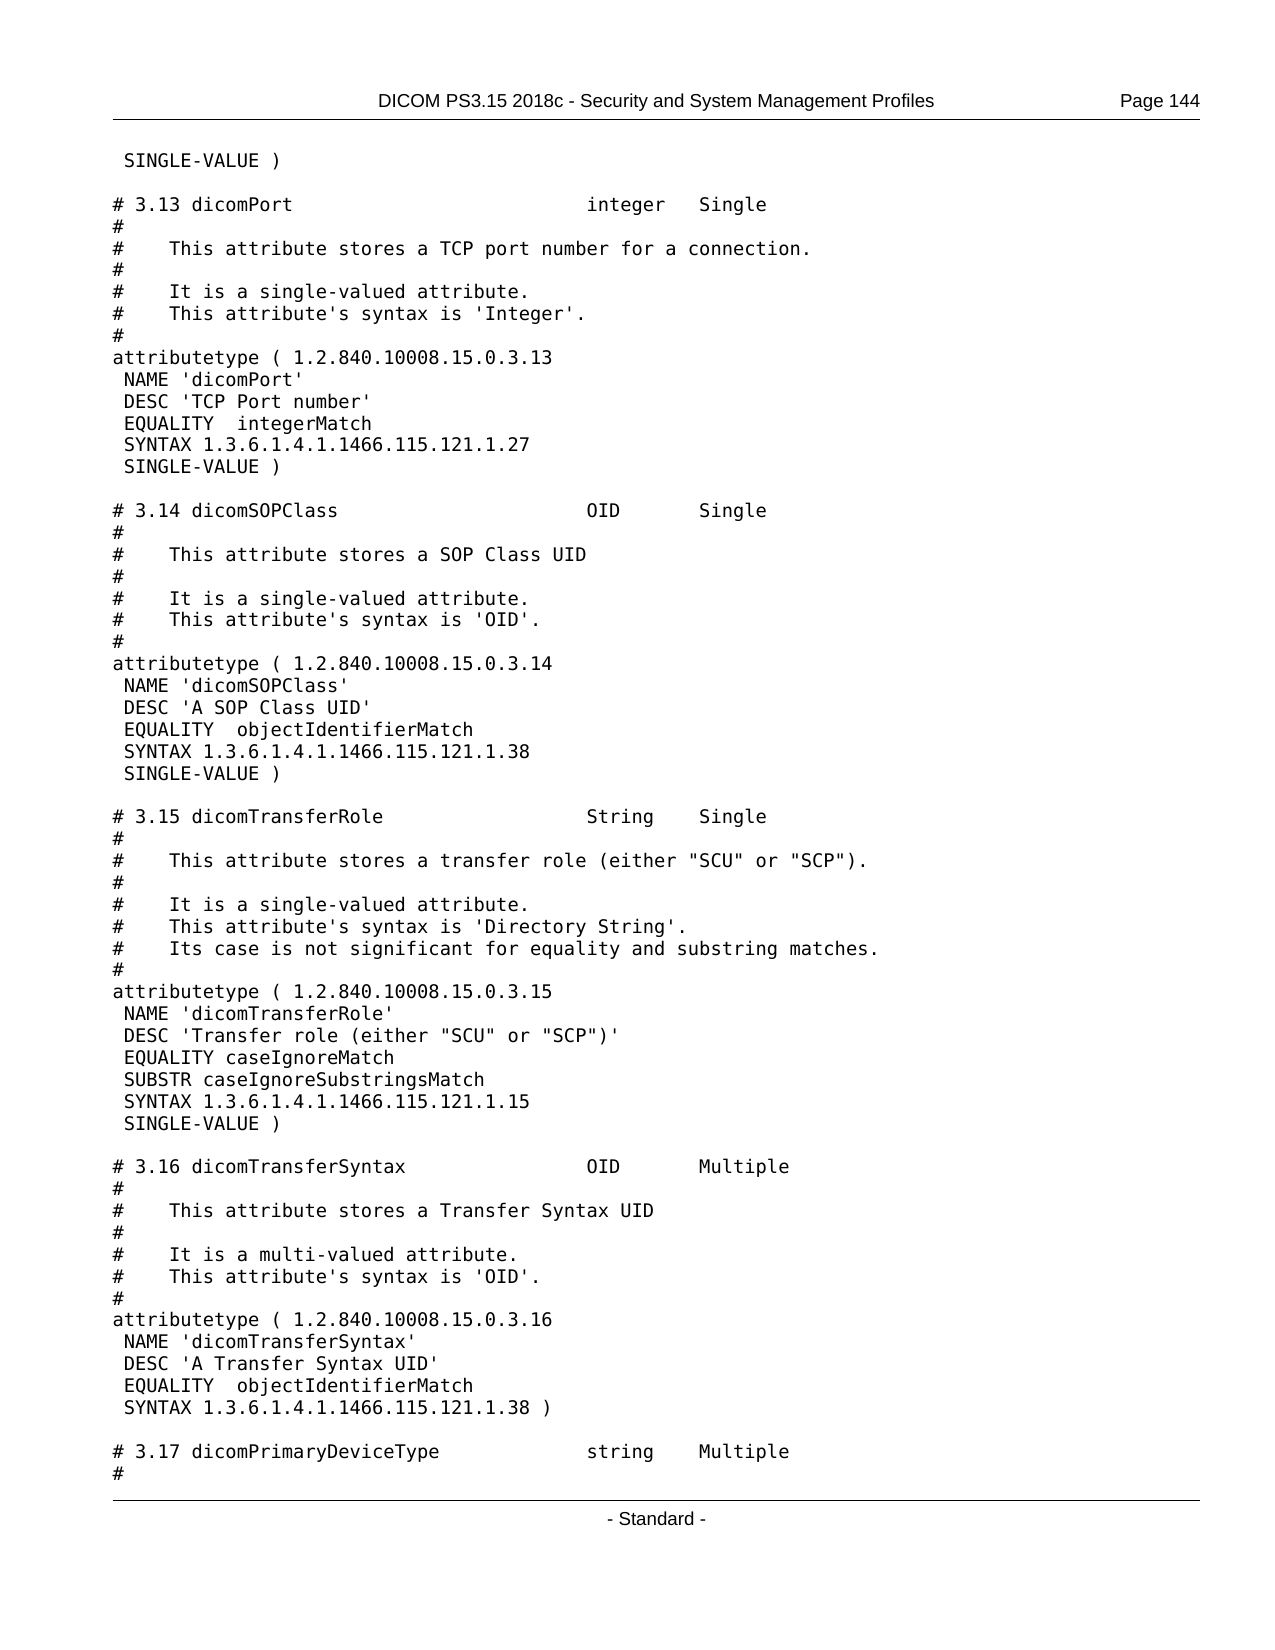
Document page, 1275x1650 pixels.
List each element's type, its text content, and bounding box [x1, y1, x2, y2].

text SINGLE-VALUE ) # 3.13 dicomPort integer Single # # This attribute stores a TCP port number for a connection. # # It is a single-valued attribute. # This attribute's syntax is 'Integer'. # attributetype ( 1.2.840.10008.15.0.3.13 NAME 'dicomPort' DESC 'TCP Port number' EQUALITY integerMatch SYNTAX 1.3.6.1.4.1.1466.115.121.1.27 SINGLE-VALUE ) # 3.14 dicomSOPClass OID Single # # This attribute stores a SOP Class UID # # It is a single-valued attribute. # This attribute's syntax is 'OID'. # attributetype ( 1.2.840.10008.15.0.3.14 NAME 'dicomSOPClass' DESC 'A SOP Class UID' EQUALITY objectIdentifierMatch SYNTAX 1.3.6.1.4.1.1466.115.121.1.38 SINGLE-VALUE ) # 3.15 dicomTransferRole String Single # # This attribute stores a transfer role (either "SCU" or "SCP"). # # It is a single-valued attribute. # This attribute's syntax is 'Directory String'. # Its case is not significant for equality and substring matches. # attributetype ( 1.2.840.10008.15.0.3.15 NAME 'dicomTransferRole' DESC 'Transfer role (either "SCU" or "SCP")' EQUALITY caseIgnoreMatch SUBSTR caseIgnoreSubstringsMatch SYNTAX 1.3.6.1.4.1.1466.115.121.1.15 SINGLE-VALUE ) # 3.16 dicomTransferSyntax OID Multiple # # This attribute stores a Transfer Syntax UID # # It is a multi-valued attribute. # This attribute's syntax is 'OID'. # attributetype ( 1.2.840.10008.15.0.3.16 NAME 'dicomTransferSyntax' DESC 'A Transfer Syntax UID' EQUALITY objectIdentifierMatch SYNTAX 1.3.6.1.4.1.1466.115.121.1.38 ) # 3.17 dicomPrimaryDeviceType string Multiple # [112, 150, 1200, 1484]
